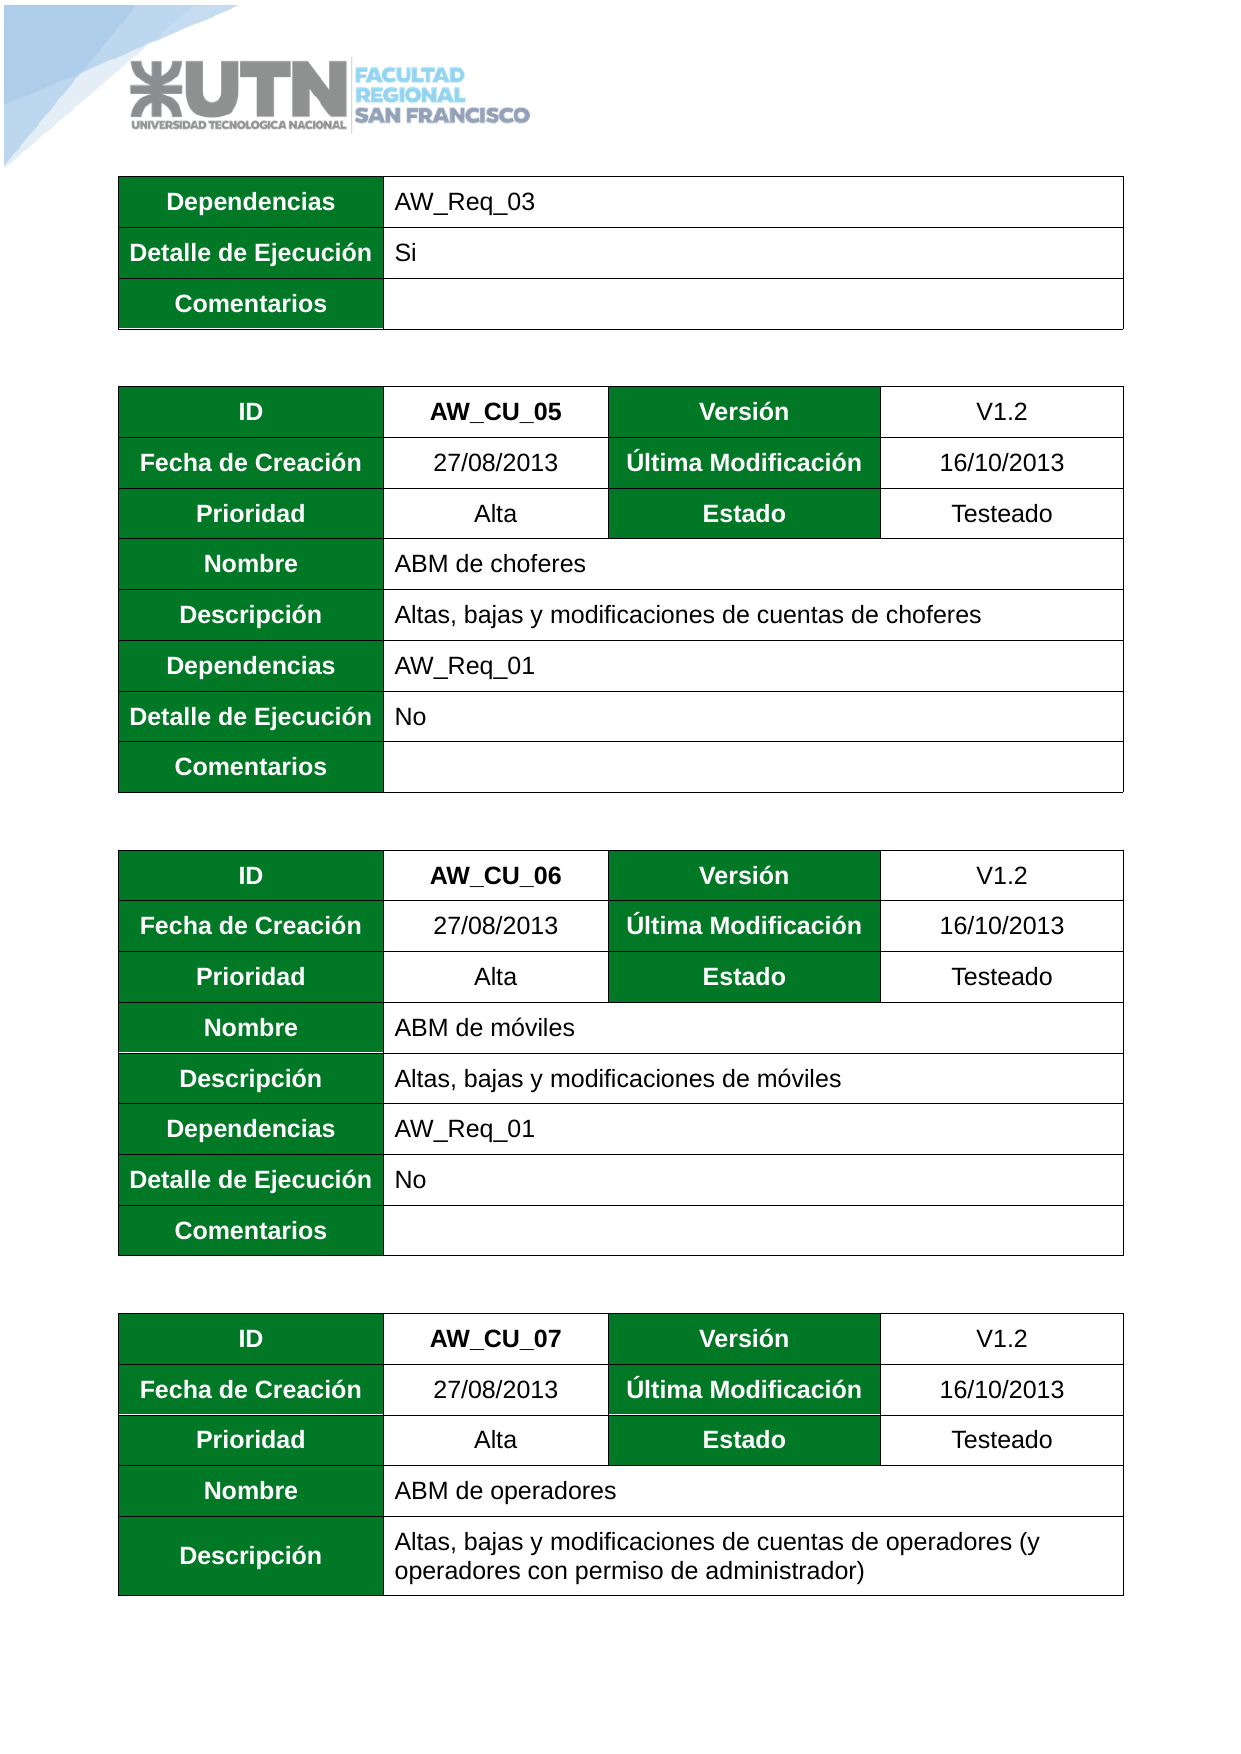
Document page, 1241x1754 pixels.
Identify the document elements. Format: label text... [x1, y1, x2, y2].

table_cell 16/10/2013 [881, 901, 1123, 951]
table_cell Nombre [119, 1003, 383, 1052]
table_cell 27/08/2013 [384, 901, 608, 951]
table_cell AW_Req_01 [384, 641, 1123, 691]
table_cell Comentarios [119, 742, 383, 792]
table_cell Si [384, 228, 1123, 278]
picture [3, 5, 532, 169]
table_header ID [119, 387, 383, 437]
table_cell Comentarios [119, 1206, 383, 1255]
table_cell Nombre [119, 1466, 383, 1516]
table_cell AW_Req_03 [384, 177, 1123, 227]
table_cell Alta [384, 952, 608, 1002]
table_cell Dependencias [119, 641, 383, 691]
table_cell 27/08/2013 [384, 1365, 608, 1414]
table_cell No [384, 692, 1123, 741]
table_cell Altas, bajas y modificaciones de cuentas de choferes [384, 590, 1123, 640]
table_cell Fecha de Creación [119, 438, 383, 488]
table_cell Descripción [119, 590, 383, 640]
table_header V1.2 [881, 851, 1123, 900]
table_cell Última Modificación [609, 1365, 880, 1414]
table_cell ABM de móviles [384, 1003, 1123, 1052]
table_cell Detalle de Ejecución [119, 1155, 383, 1205]
table_cell Detalle de Ejecución [119, 692, 383, 741]
table_header Versión [609, 851, 880, 900]
table_cell Alta [384, 489, 608, 538]
table_cell Nombre [119, 539, 383, 589]
table_cell Estado [609, 1416, 880, 1465]
table_header AW_CU_07 [384, 1314, 608, 1364]
table_header AW_CU_05 [384, 387, 608, 437]
table_cell Fecha de Creación [119, 1365, 383, 1414]
table_cell Testeado [881, 489, 1123, 538]
table_cell ABM de operadores [384, 1466, 1123, 1516]
table_header Versión [609, 1314, 880, 1364]
table_cell Dependencias [119, 1104, 383, 1154]
table_header AW_CU_06 [384, 851, 608, 900]
table_cell Detalle de Ejecución [119, 228, 383, 278]
table_cell [384, 1206, 1123, 1255]
table_cell Altas, bajas y modificaciones de cuentas de operadores (y operadores con permiso de administrador) [384, 1517, 1123, 1595]
table_cell Comentarios [119, 279, 383, 328]
table_cell 16/10/2013 [881, 1365, 1123, 1414]
table_cell Testeado [881, 952, 1123, 1002]
table_header ID [119, 851, 383, 900]
table_cell Prioridad [119, 1416, 383, 1465]
table_cell Descripción [119, 1517, 383, 1595]
table_header V1.2 [881, 1314, 1123, 1364]
table_cell Última Modificación [609, 438, 880, 488]
table_cell Altas, bajas y modificaciones de móviles [384, 1054, 1123, 1103]
table_cell Testeado [881, 1416, 1123, 1465]
table_cell Estado [609, 952, 880, 1002]
table_cell 16/10/2013 [881, 438, 1123, 488]
table_cell Última Modificación [609, 901, 880, 951]
table_cell [384, 279, 1123, 328]
table_cell Dependencias [119, 177, 383, 227]
table_cell Prioridad [119, 489, 383, 538]
table_cell AW_Req_01 [384, 1104, 1123, 1154]
table_cell Descripción [119, 1054, 383, 1103]
table_cell Prioridad [119, 952, 383, 1002]
table_cell Alta [384, 1416, 608, 1465]
table_cell 27/08/2013 [384, 438, 608, 488]
table_header V1.2 [881, 387, 1123, 437]
table_cell [384, 742, 1123, 792]
table_cell ABM de choferes [384, 539, 1123, 589]
table_cell Estado [609, 489, 880, 538]
table_header ID [119, 1314, 383, 1364]
table_header Versión [609, 387, 880, 437]
table_cell Fecha de Creación [119, 901, 383, 951]
table_cell No [384, 1155, 1123, 1205]
